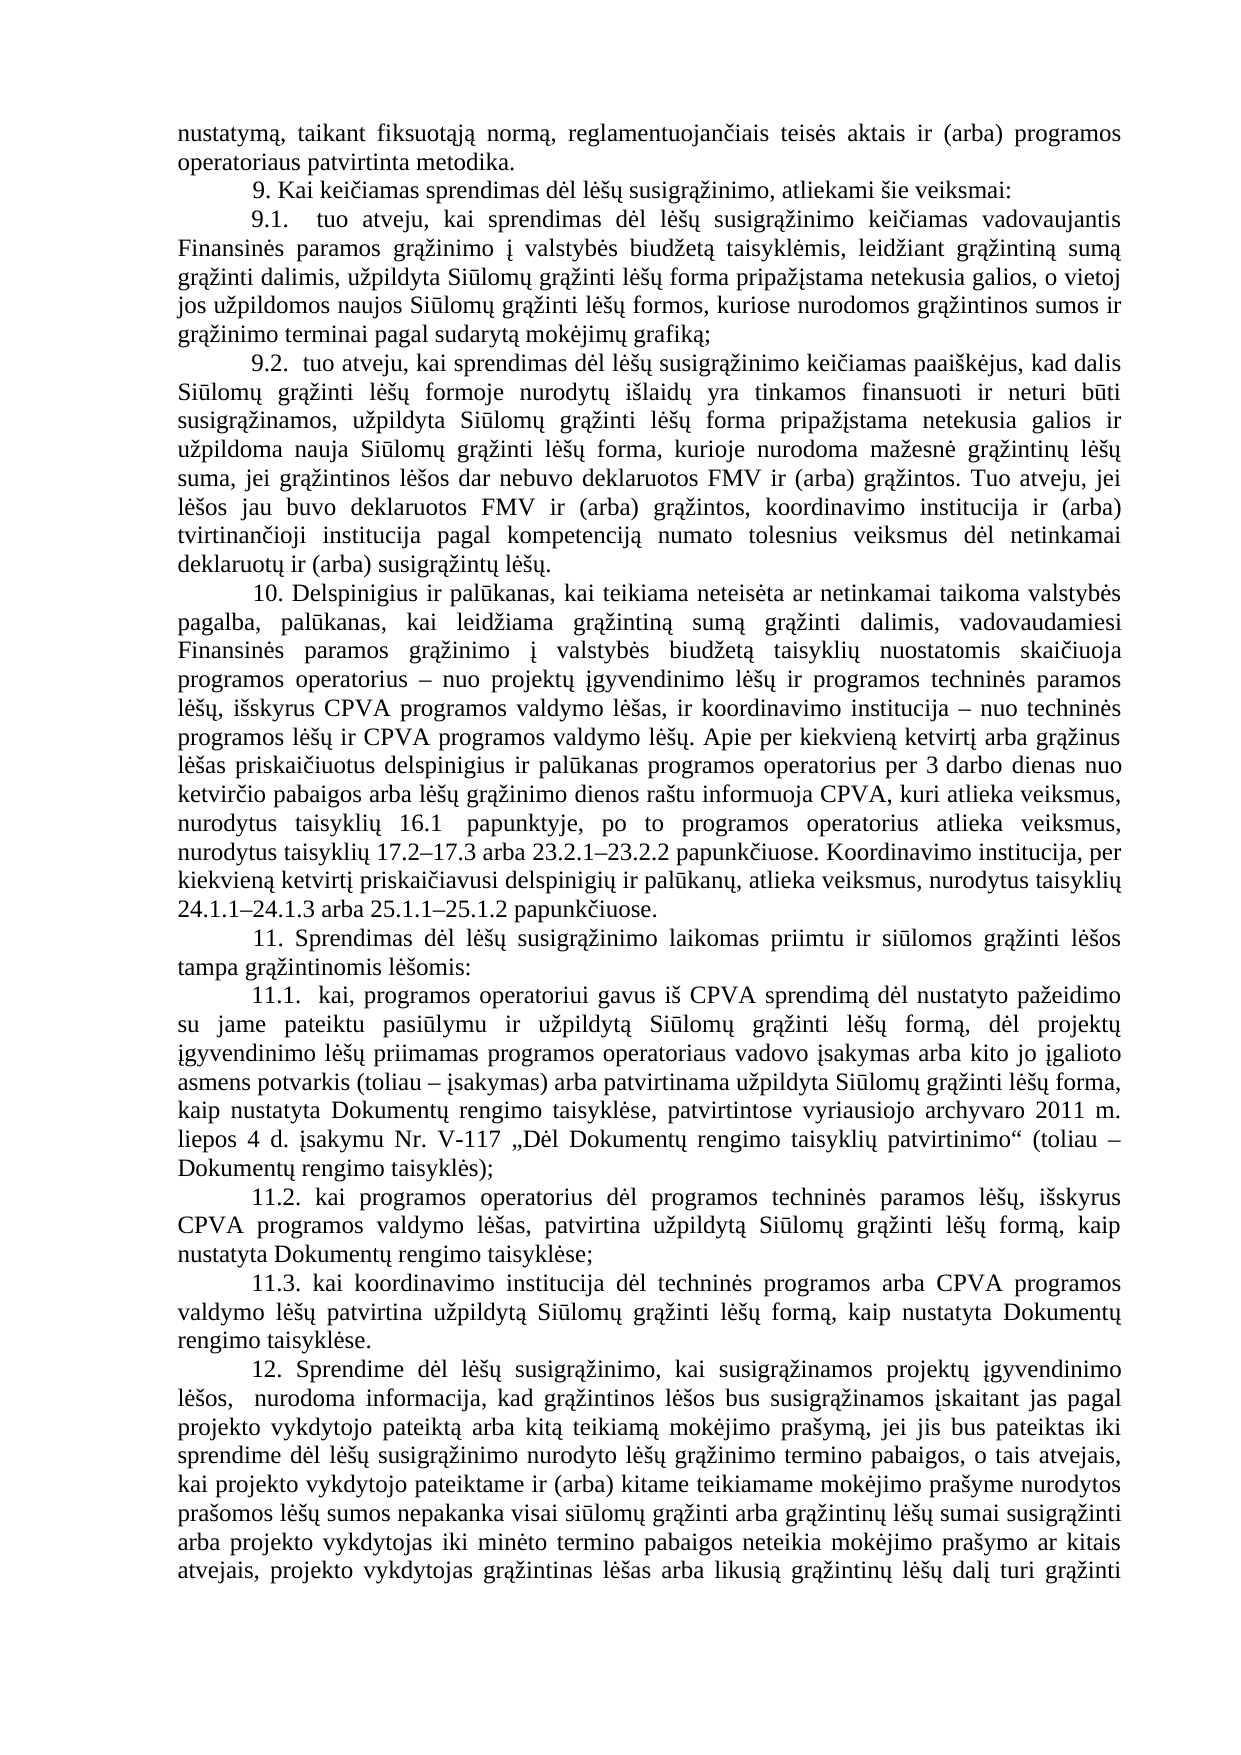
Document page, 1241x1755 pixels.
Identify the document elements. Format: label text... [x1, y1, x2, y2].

text 9.1. tuo atveju, kai sprendimas dėl lėšų susigrąžinimo keičiamas vadovaujantis Finansinės paramos grąžinimo į valstybės biudžetą taisyklėmis, leidžiant grąžintiną sumą grąžinti dalimis, užpildyta Siūlomų grąžinti lėšų forma pripažįstama netekusia galios, o vietoj jos užpildomos naujos Siūlomų grąžinti lėšų formos, kuriose nurodomos grąžintinos sumos ir grąžinimo terminai pagal sudarytą mokėjimų grafiką; [177, 204, 1122, 348]
text 12. Sprendime dėl lėšų susigrąžinimo, kai susigrąžinamos projektų įgyvendinimo lėšos, nurodoma informacija, kad grąžintinos lėšos bus susigrąžinamos įskaitant jas pagal projekto vykdytojo pateiktą arba kitą teikiamą mokėjimo prašymą, jei jis bus pateiktas iki sprendime dėl lėšų susigrąžinimo nurodyto lėšų grąžinimo termino pabaigos, o tais atvejais, kai projekto vykdytojo pateiktame ir (arba) kitame teikiamame mokėjimo prašyme nurodytos prašomos lėšų sumos nepakanka visai siūlomų grąžinti arba grąžintinų lėšų sumai susigrąžinti arba projekto vykdytojas iki minėto termino pabaigos neteikia mokėjimo prašymo ar kitais atvejais, projekto vykdytojas grąžintinas lėšas arba likusią grąžintinų lėšų dalį turi grąžinti [177, 1354, 1122, 1584]
text 9. Kai keičiamas sprendimas dėl lėšų susigrąžinimo, atliekami šie veiksmai: [177, 176, 1122, 204]
text 11. Sprendimas dėl lėšų susigrąžinimo laikomas priimtu ir siūlomos grąžinti lėšos tampa grąžintinomis lėšomis: [177, 923, 1122, 981]
text 11.1. kai, programos operatoriui gavus iš CPVA sprendimą dėl nustatyto pažeidimo su jame pateiktu pasiūlymu ir užpildytą Siūlomų grąžinti lėšų formą, dėl projektų įgyvendinimo lėšų priimamas programos operatoriaus vadovo įsakymas arba kito jo įgalioto asmens potvarkis (toliau – įsakymas) arba patvirtinama užpildyta Siūlomų grąžinti lėšų forma, kaip nustatyta Dokumentų rengimo taisyklėse, patvirtintose vyriausiojo archyvaro 2011 m. liepos 4 d. įsakymu Nr. V-117 „Dėl Dokumentų rengimo taisyklių patvirtinimo“ (toliau – Dokumentų rengimo taisyklės); [177, 981, 1122, 1182]
text 11.2. kai programos operatorius dėl programos techninės paramos lėšų, išskyrus CPVA programos valdymo lėšas, patvirtina užpildytą Siūlomų grąžinti lėšų formą, kaip nustatyta Dokumentų rengimo taisyklėse; [177, 1182, 1122, 1268]
text 11.3. kai koordinavimo institucija dėl techninės programos arba CPVA programos valdymo lėšų patvirtina užpildytą Siūlomų grąžinti lėšų formą, kaip nustatyta Dokumentų rengimo taisyklėse. [177, 1268, 1122, 1354]
text nustatymą, taikant fiksuotąją normą, reglamentuojančiais teisės aktais ir (arba) programos operatoriaus patvirtinta metodika. [177, 118, 1122, 176]
text 9.2. tuo atveju, kai sprendimas dėl lėšų susigrąžinimo keičiamas paaiškėjus, kad dalis Siūlomų grąžinti lėšų formoje nurodytų išlaidų yra tinkamos finansuoti ir neturi būti susigrąžinamos, užpildyta Siūlomų grąžinti lėšų forma pripažįstama netekusia galios ir užpildoma nauja Siūlomų grąžinti lėšų forma, kurioje nurodoma mažesnė grąžintinų lėšų suma, jei grąžintinos lėšos dar nebuvo deklaruotos FMV ir (arba) grąžintos. Tuo atveju, jei lėšos jau buvo deklaruotos FMV ir (arba) grąžintos, koordinavimo institucija ir (arba) tvirtinančioji institucija pagal kompetenciją numato tolesnius veiksmus dėl netinkamai deklaruotų ir (arba) susigrąžintų lėšų. [177, 348, 1122, 578]
text 10. Delspinigius ir palūkanas, kai teikiama neteisėta ar netinkamai taikoma valstybės pagalba, palūkanas, kai leidžiama grąžintiną sumą grąžinti dalimis, vadovaudamiesi Finansinės paramos grąžinimo į valstybės biudžetą taisyklių nuostatomis skaičiuoja programos operatorius – nuo projektų įgyvendinimo lėšų ir programos techninės paramos lėšų, išskyrus CPVA programos valdymo lėšas, ir koordinavimo institucija – nuo techninės programos lėšų ir CPVA programos valdymo lėšų. Apie per kiekvieną ketvirtį arba grąžinus lėšas priskaičiuotus delspinigius ir palūkanas programos operatorius per 3 darbo dienas nuo ketvirčio pabaigos arba lėšų grąžinimo dienos raštu informuoja CPVA, kuri atlieka veiksmus, nurodytus taisyklių 16.1 papunktyje, po to programos operatorius atlieka veiksmus, nurodytus taisyklių 17.2–17.3 arba 23.2.1–23.2.2 papunkčiuose. Koordinavimo institucija, per kiekvieną ketvirtį priskaičiavusi delspinigių ir palūkanų, atlieka veiksmus, nurodytus taisyklių 24.1.1–24.1.3 arba 25.1.1–25.1.2 papunkčiuose. [177, 578, 1122, 923]
